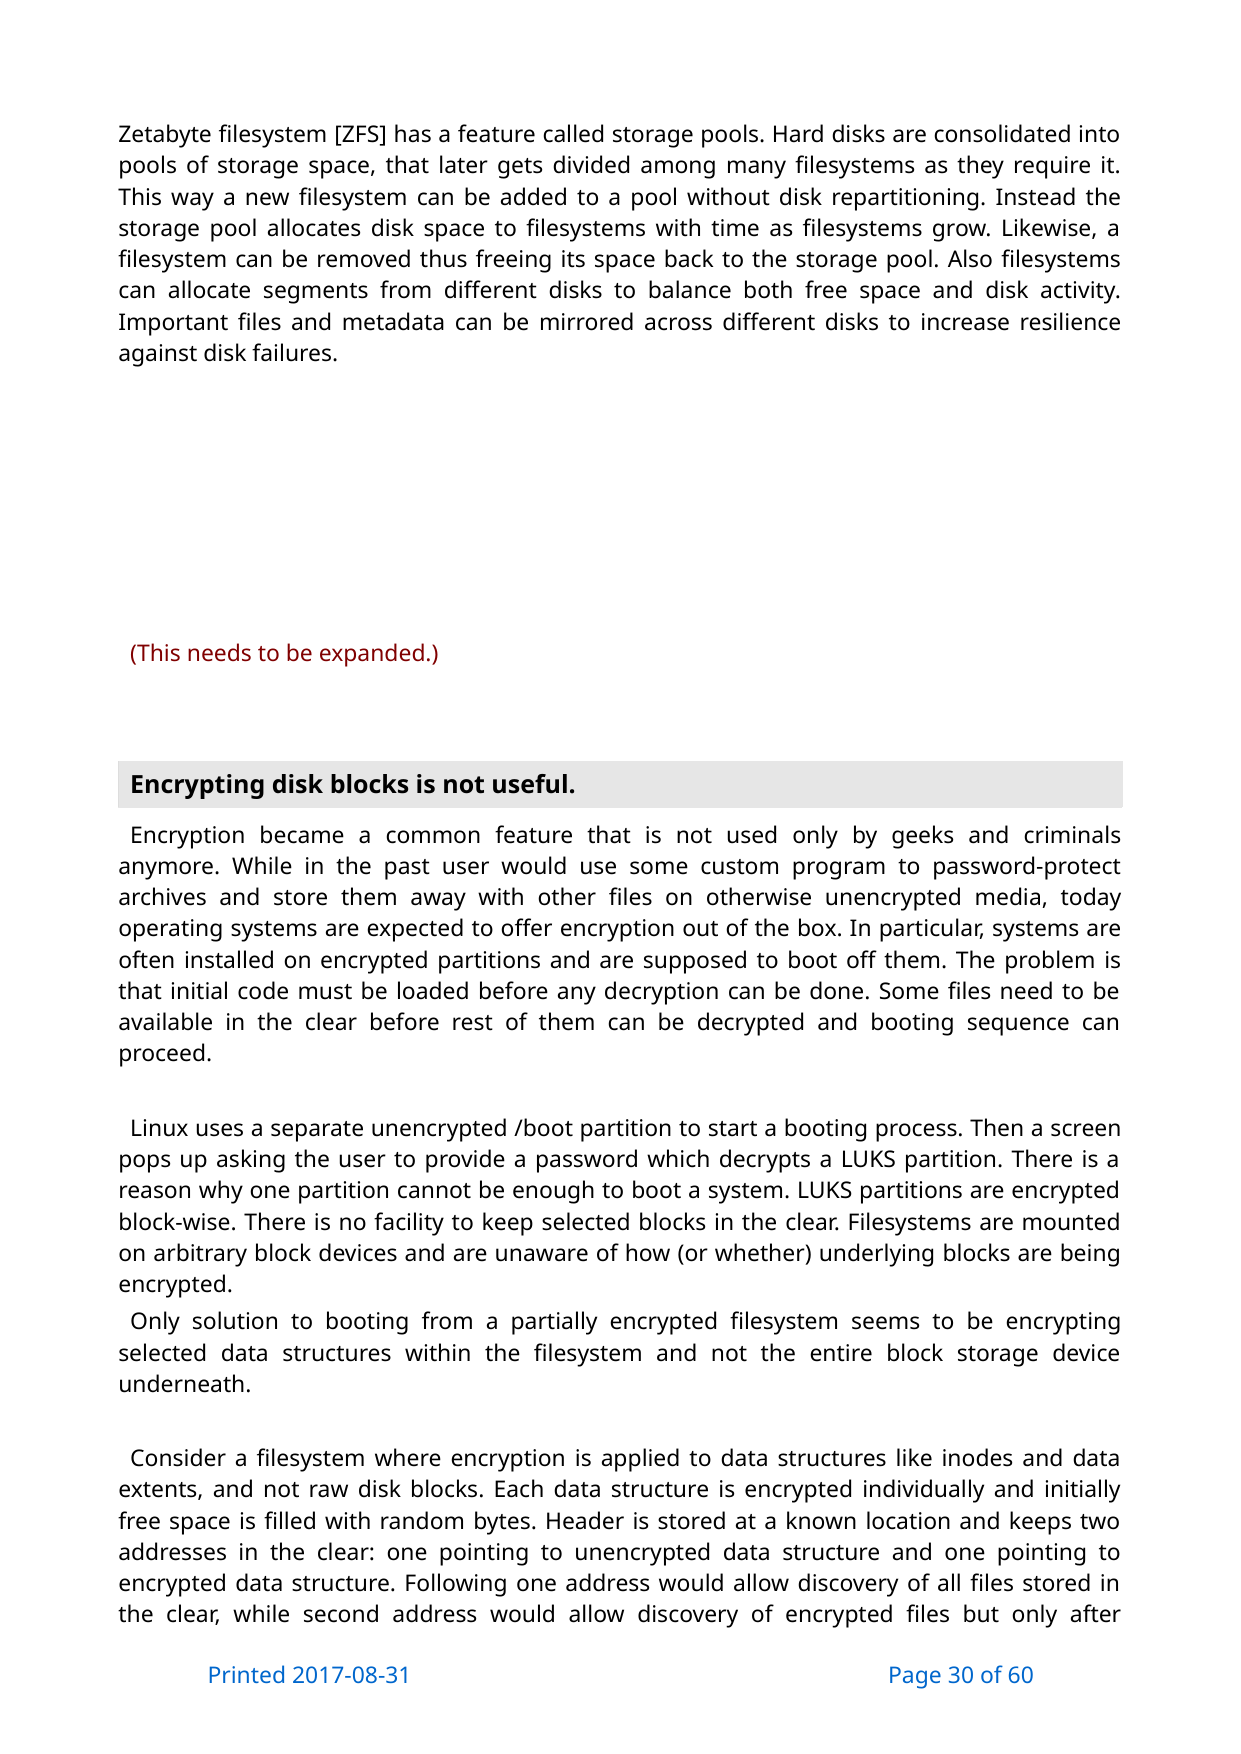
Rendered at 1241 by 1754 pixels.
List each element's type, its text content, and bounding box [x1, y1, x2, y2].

text Linux uses a separate unencrypted /boot partition to start a booting process. Then a screen pops up asking the user to provide a password which decrypts a LUKS partition. There is a reason why one partition cannot be enough to boot a system. LUKS partitions are encrypted block-wise. There is no facility to keep selected blocks in the clear. Filesystems are mounted on arbitrary block devices and are unaware of how (or whether) underlying blocks are being encrypted. [118, 1112, 1122, 1299]
subtitle Encrypting disk blocks is not useful. [119, 762, 1122, 807]
text Consider a filesystem where encryption is applied to data structures like inodes and data extents, and not raw disk blocks. Each data structure is encrypted individually and initially free space is filled with random bytes. Header is stored at a known location and keeps two addresses in the clear: one pointing to unencrypted data structure and one pointing to encrypted data structure. Following one address would allow discovery of all files stored in the clear, while second address would allow discovery of encrypted files but only after [118, 1442, 1122, 1629]
text Only solution to booting from a partially encrypted filesystem seems to be encrypting selected data structures within the filesystem and not the entire block storage device underneath. [118, 1305, 1122, 1399]
text Zetabyte filesystem [ZFS] has a feature called storage pools. Hard disks are consolidated into pools of storage space, that later gets divided among many filesystems as they require it. This way a new filesystem can be added to a pool without disk repartitioning. Instead the storage pool allocates disk space to filesystems with time as filesystems grow. Likewise, a filesystem can be removed thus freeing its space back to the storage pool. Also filesystems can allocate segments from different disks to balance both free space and disk activity. Important files and metadata can be mirrored across different disks to increase resilience against disk failures. [118, 118, 1122, 368]
text (This needs to be expanded.) [118, 637, 1122, 669]
text Encryption became a common feature that is not used only by geeks and criminals anymore. While in the past user would use some custom program to password-protect archives and store them away with other files on otherwise unencrypted media, today operating systems are expected to offer encryption out of the box. In particular, systems are often installed on encrypted partitions and are supposed to boot off them. The problem is that initial code must be loaded before any decryption can be done. Some files need to be available in the clear before rest of them can be decrypted and booting sequence can proceed. [118, 819, 1122, 1069]
